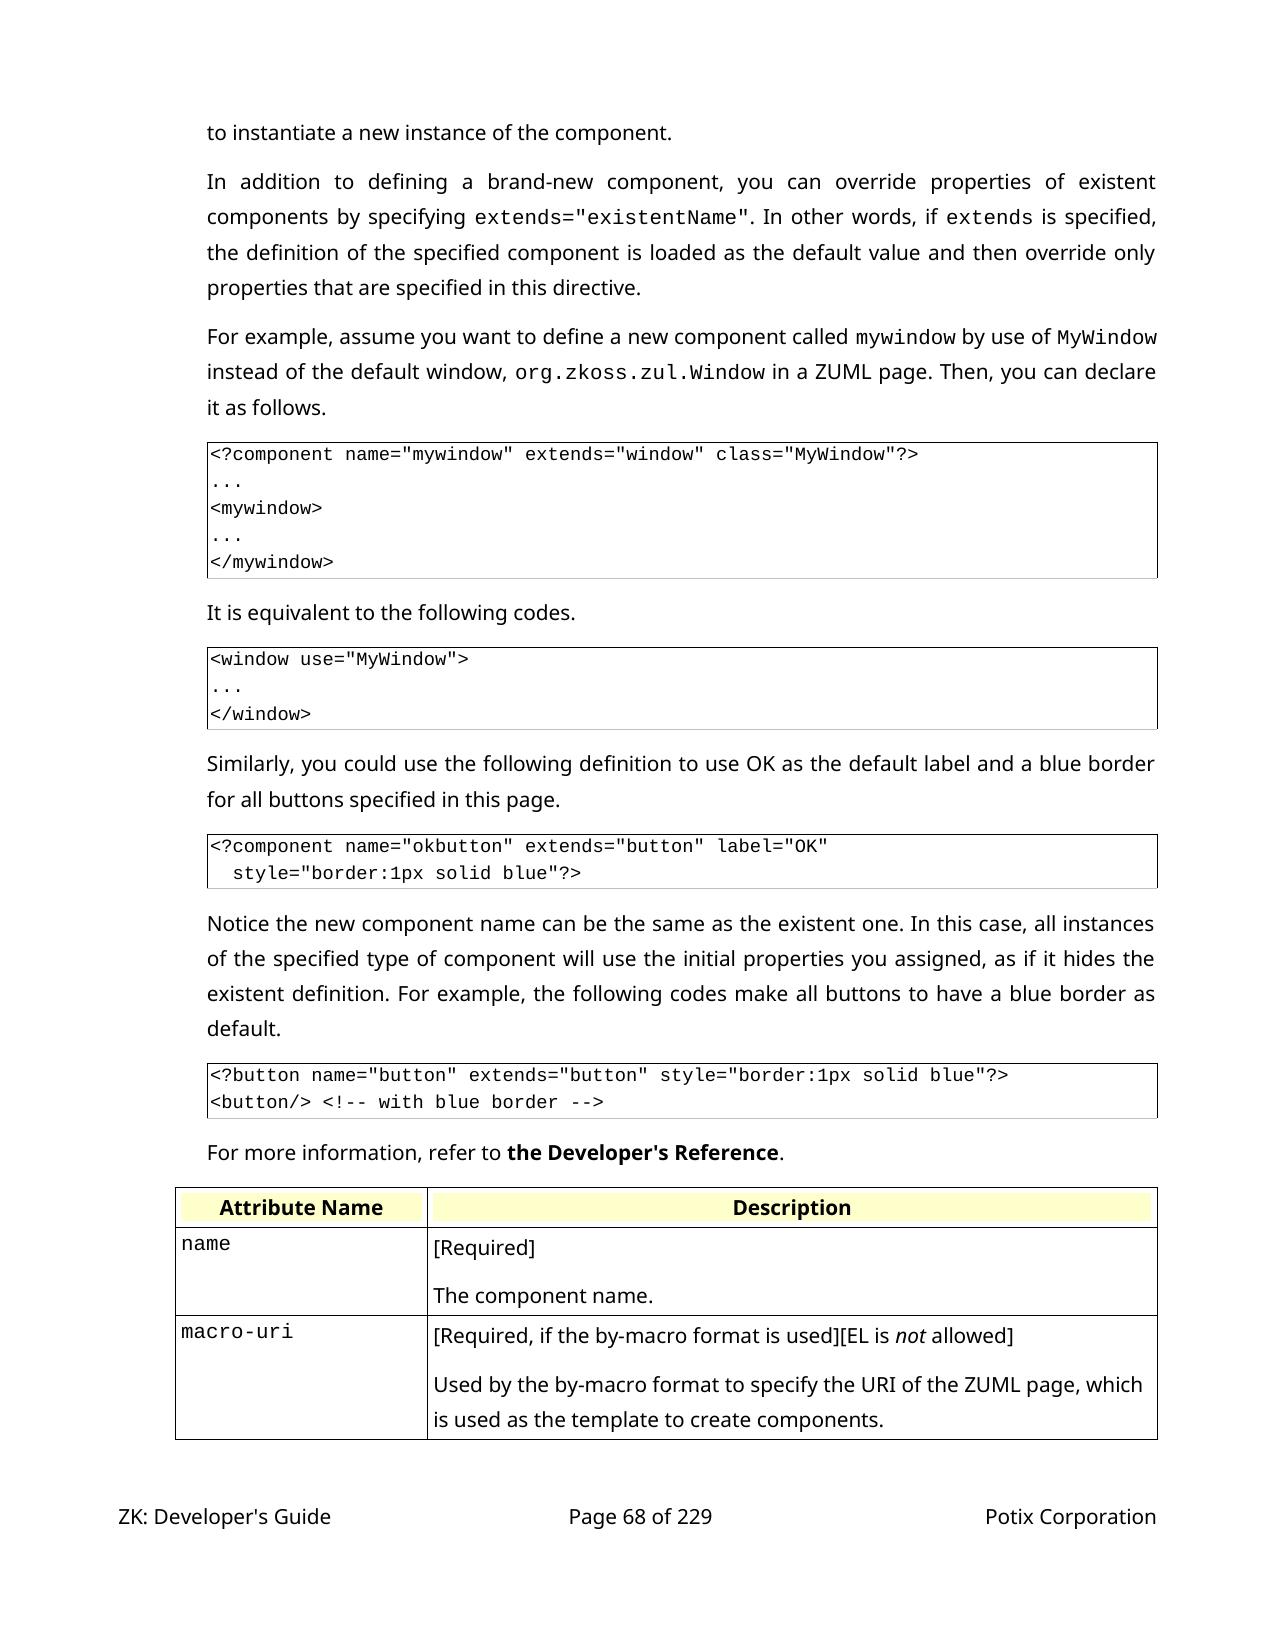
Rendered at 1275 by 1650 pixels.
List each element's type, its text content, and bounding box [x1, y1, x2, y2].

text <button/> <!-- with blue border --> [208, 1090, 1157, 1118]
text It is equivalent to the following codes. [207, 598, 1157, 627]
text </window> [208, 702, 1157, 729]
text <?button name="button" extends="button" style="border:1px solid blue"?> [208, 1064, 1157, 1087]
text ... [208, 674, 1157, 699]
table_header Attribute Name [176, 1188, 427, 1227]
text In addition to defining a brand-new component, you can override properties of existent components by specifying extends="existentName". In other words, if extends is specified, the definition of the specified component is loaded as the default value and then override only properties that are specified in this directive. [207, 167, 1157, 301]
text </mywindow> [208, 550, 1157, 578]
table_cell macro-uri [176, 1316, 427, 1439]
text ... [208, 469, 1157, 493]
text For more information, refer to the Developer's Reference. [207, 1138, 1157, 1166]
text For example, assume you want to define a new component called mywindow by use of MyWindow instead of the default window, org.zkoss.zul.Window in a ZUML page. Then, you can declare it as follows. [207, 322, 1157, 421]
text <mywindow> [208, 496, 1157, 520]
text to instantiate a new instance of the component. [207, 118, 1157, 146]
table_header Description [428, 1188, 1157, 1227]
text <?component name="mywindow" extends="window" class="MyWindow"?> [208, 443, 1157, 466]
table_cell [Required, if the by-macro format is used][EL is not allowed] Used by the by-macro format to specify the URI of the ZUML page, which is used as the template to create components. [428, 1316, 1157, 1439]
table_cell name [176, 1228, 427, 1315]
text <window use="MyWindow"> [208, 648, 1157, 671]
text Similarly, you could use the following definition to use OK as the default label and a blue border for all buttons specified in this page. [207, 749, 1157, 813]
text ... [208, 523, 1157, 547]
table_cell [Required] The component name. [428, 1228, 1157, 1315]
text <?component name="okbutton" extends="button" label="OK" [208, 835, 1157, 858]
text style="border:1px solid blue"?> [208, 861, 1157, 888]
text Notice the new component name can be the same as the existent one. In this case, all instances of the specified type of component will use the initial properties you assigned, as if it hides the existent definition. For example, the following codes make all buttons to have a blue border as default. [207, 909, 1157, 1042]
